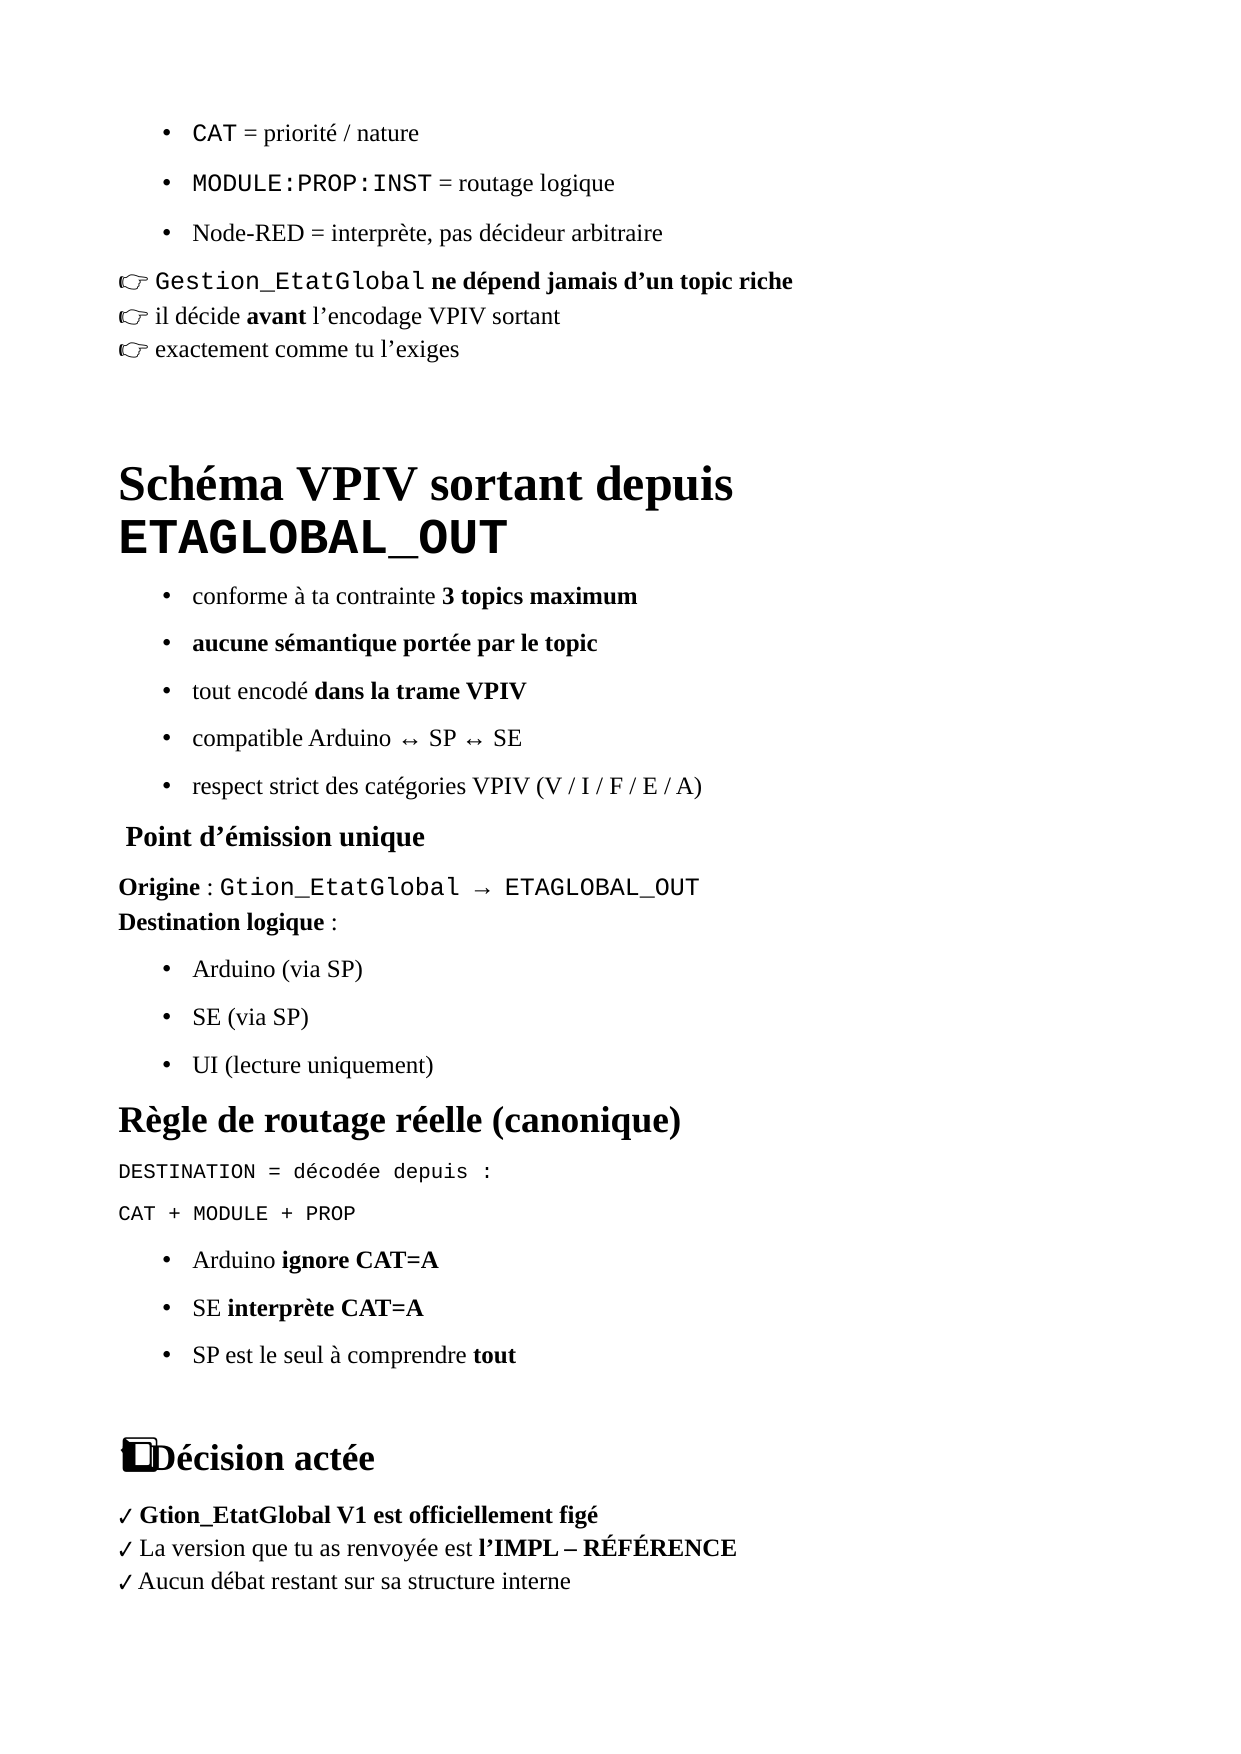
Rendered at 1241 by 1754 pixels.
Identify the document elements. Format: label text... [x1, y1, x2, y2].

text CAT + MODULE + PROP [118, 1203, 1122, 1227]
text 👉 Gestion_EtatGlobal ne dépend jamais d’un topic riche 👉 il décide avant l’encodage VPIV sortant 👉 exactement comme tu l’exiges [118, 266, 1122, 363]
subtitle Règle de routage réelle (canonique) [118, 1097, 1122, 1141]
subtitle Schéma VPIV sortant depuis ETAGLOBAL_OUT [118, 454, 1122, 568]
list SE (via SP) [162, 1002, 1122, 1031]
list compatible Arduino ↔ SP ↔ SE [162, 723, 1122, 752]
subtitle Point d’émission unique [118, 819, 1122, 852]
text Origine : Gtion_EtatGlobal → ETAGLOBAL_OUT Destination logique : [118, 872, 1122, 936]
list conforme à ta contrainte 3 topics maximum [162, 581, 1122, 609]
list respect strict des catégories VPIV (V / I / F / E / A) [162, 771, 1122, 800]
list SE interprète CAT=A [162, 1293, 1122, 1321]
list CAT = priorité / nature [162, 118, 1122, 149]
list Arduino (via SP) [162, 954, 1122, 983]
text DESTINATION = décodée depuis : [118, 1162, 1122, 1185]
list tout encodé dans la trame VPIV [162, 676, 1122, 705]
list MODULE:PROP:INST = routage logique [162, 168, 1122, 199]
list Arduino ignore CAT=A [162, 1245, 1122, 1274]
subtitle 1️⃣ Décision actée [118, 1436, 1122, 1479]
text ✔ Gtion_EtatGlobal V1 est officiellement figé ✔ La version que tu as renvoyée est l’IMPL – RÉFÉRENCE ✔ Aucun débat restant sur sa structure interne [118, 1500, 1122, 1594]
list aucune sémantique portée par le topic [162, 628, 1122, 657]
list UI (lecture uniquement) [162, 1050, 1122, 1078]
list SP est le seul à comprendre tout [162, 1340, 1122, 1369]
list Node-RED = interprète, pas décideur arbitraire [162, 218, 1122, 247]
